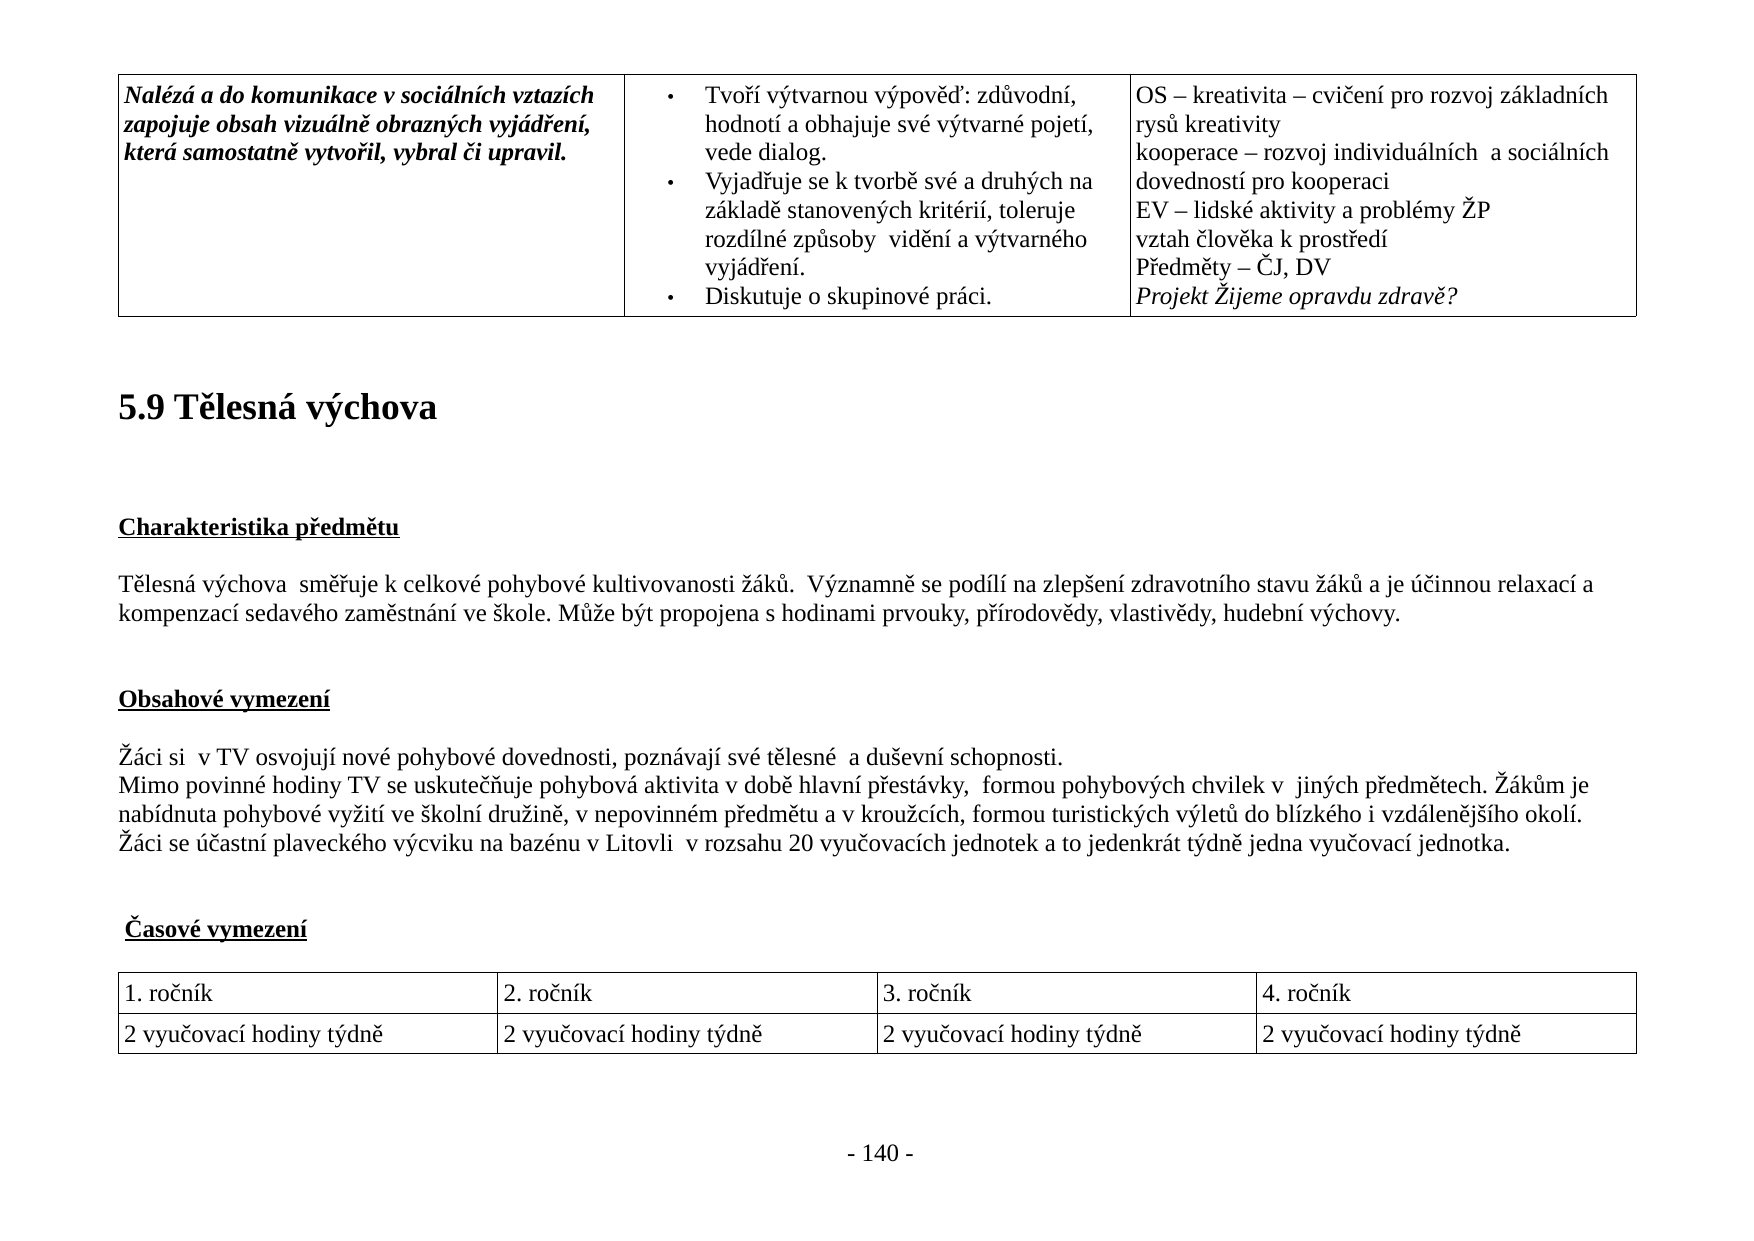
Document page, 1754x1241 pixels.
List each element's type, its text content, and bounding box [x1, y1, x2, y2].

table_cell 2 vyučovací hodiny týdně [498, 1014, 877, 1053]
text Obsahové vymezení [118, 684, 1636, 713]
table_cell 2 vyučovací hodiny týdně [119, 1014, 497, 1053]
subtitle 5.9 Tělesná výchova [118, 384, 1636, 427]
table_header 3. ročník [878, 973, 1256, 1013]
text Žáci si v TV osvojují nové pohybové dovednosti, poznávají své tělesné a duševní schopnosti. [118, 742, 1636, 771]
text Tělesná výchova směřuje k celkové pohybové kultivovanosti žáků. Významně se podílí na zlepšení zdravotního stavu žáků a je účinnou relaxací a kompenzací sedavého zaměstnání ve škole. Může být propojena s hodinami prvouky, přírodovědy, vlastivědy, hudební výchovy. [118, 569, 1636, 627]
text Charakteristika předmětu [118, 512, 1636, 541]
table_header 4. ročník [1257, 973, 1636, 1013]
table_cell 2 vyučovací hodiny týdně [1257, 1014, 1636, 1053]
table_cell 2 vyučovací hodiny týdně [878, 1014, 1256, 1053]
table_header 1. ročník [119, 973, 497, 1013]
table_header 2. ročník [498, 973, 877, 1013]
text Žáci se účastní plaveckého výcviku na bazénu v Litovli v rozsahu 20 vyučovacích jednotek a to jedenkrát týdně jedna vyučovací jednotka. [118, 828, 1636, 857]
table_cell Tvoří výtvarnou výpověď: zdůvodní, hodnotí a obhajuje své výtvarné pojetí, vede dialog. Vyjadřuje se k tvorbě své a druhých na základě stanovených kritérií, toleruje rozdílné způsoby vidění a výtvarného vyjádření. Diskutuje o skupinové práci. [625, 75, 1130, 316]
text Mimo povinné hodiny TV se uskutečňuje pohybová aktivita v době hlavní přestávky, formou pohybových chvilek v jiných předmětech. Žákům je nabídnuta pohybové vyžití ve školní družině, v nepovinném předmětu a v kroužcích, formou turistických výletů do blízkého i vzdálenějšího okolí. [118, 771, 1636, 828]
table_cell Nalézá a do komunikace v sociálních vztazích zapojuje obsah vizuálně obrazných vyjádření, která samostatně vytvořil, vybral či upravil. [119, 75, 624, 316]
table_cell OS – kreativita – cvičení pro rozvoj základních rysů kreativity kooperace – rozvoj individuálních a sociálních dovedností pro kooperaci EV – lidské aktivity a problémy ŽP vztah člověka k prostředí Předměty – ČJ, DV Projekt Žijeme opravdu zdravě? [1131, 75, 1636, 316]
text Časové vymezení [118, 914, 1636, 943]
